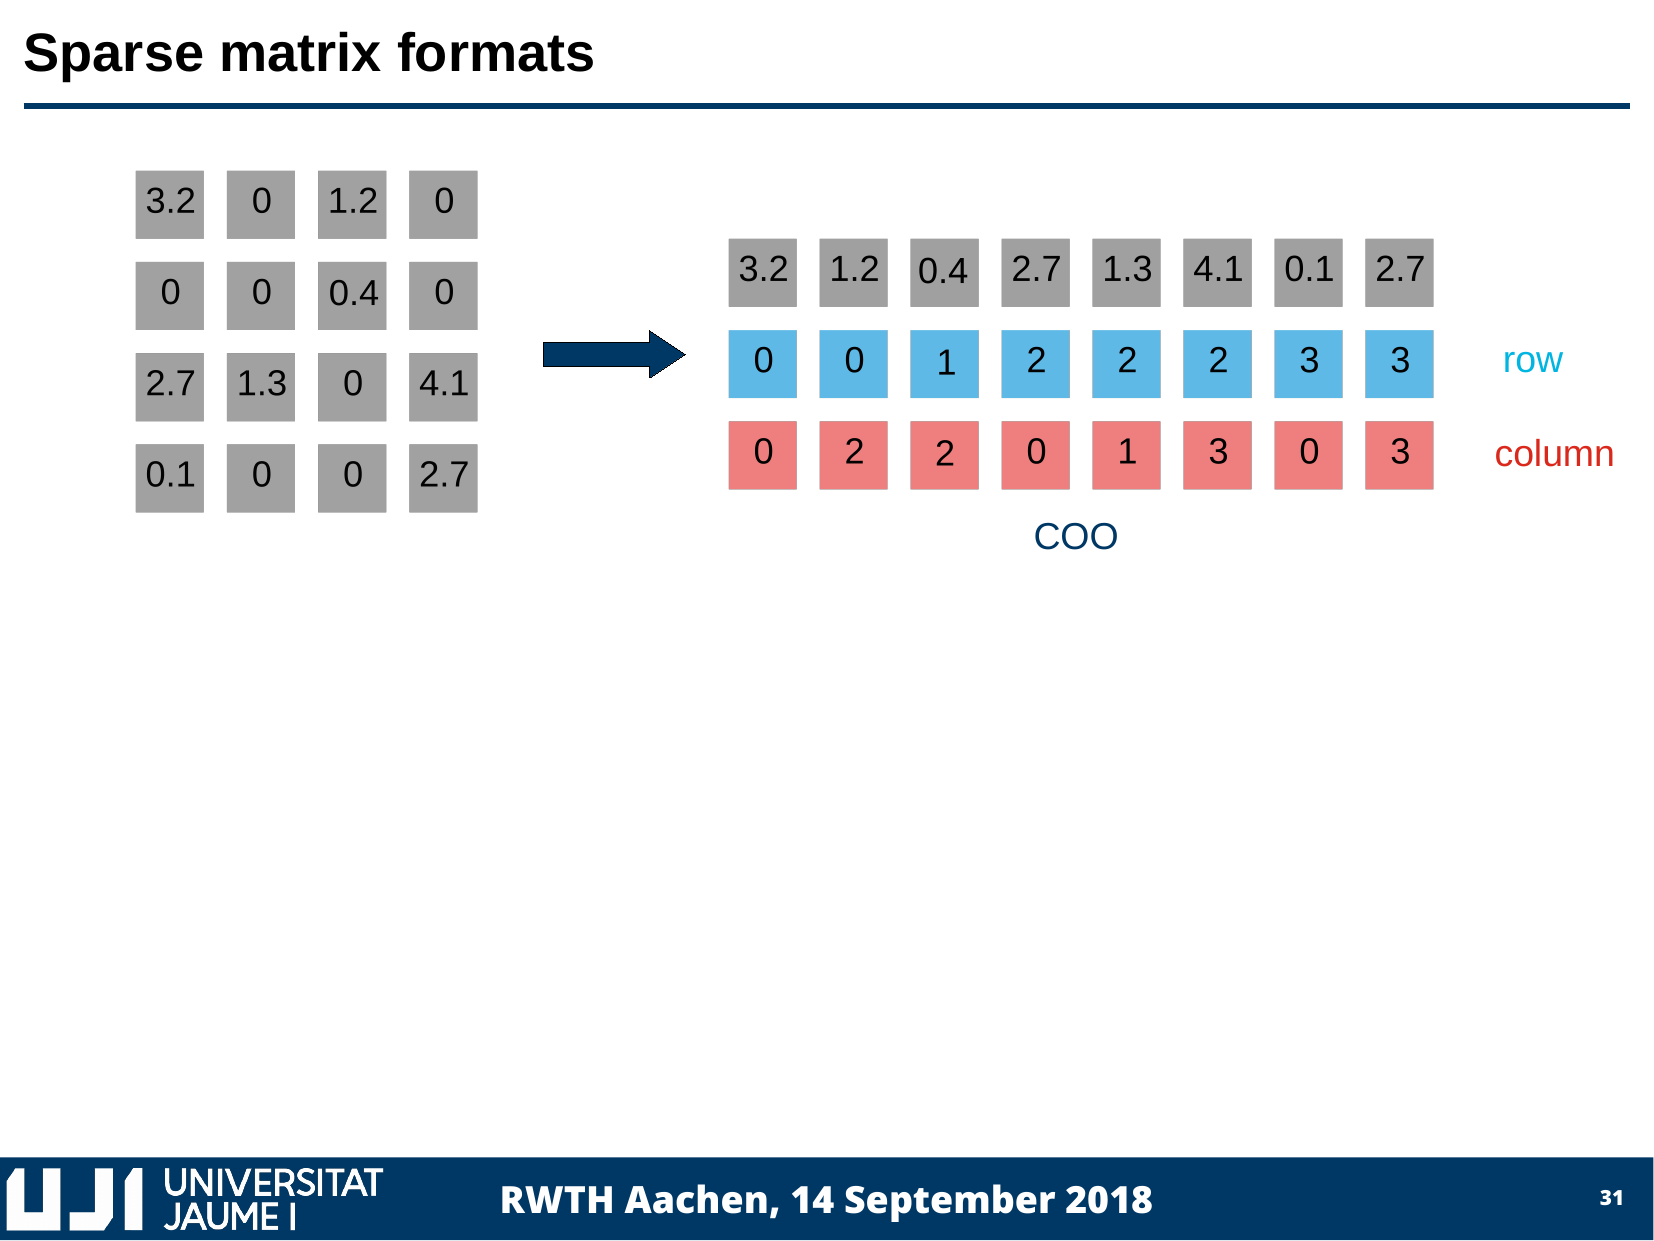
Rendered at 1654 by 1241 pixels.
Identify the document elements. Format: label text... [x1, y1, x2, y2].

text_box row [1488, 330, 1579, 388]
picture [721, 231, 1441, 497]
picture [128, 163, 485, 520]
text_box column [1479, 425, 1630, 483]
title Sparse matrix formats [23, 0, 1630, 107]
text_box COO [1018, 507, 1134, 565]
picture [0, 1158, 390, 1241]
text_box [543, 330, 686, 378]
